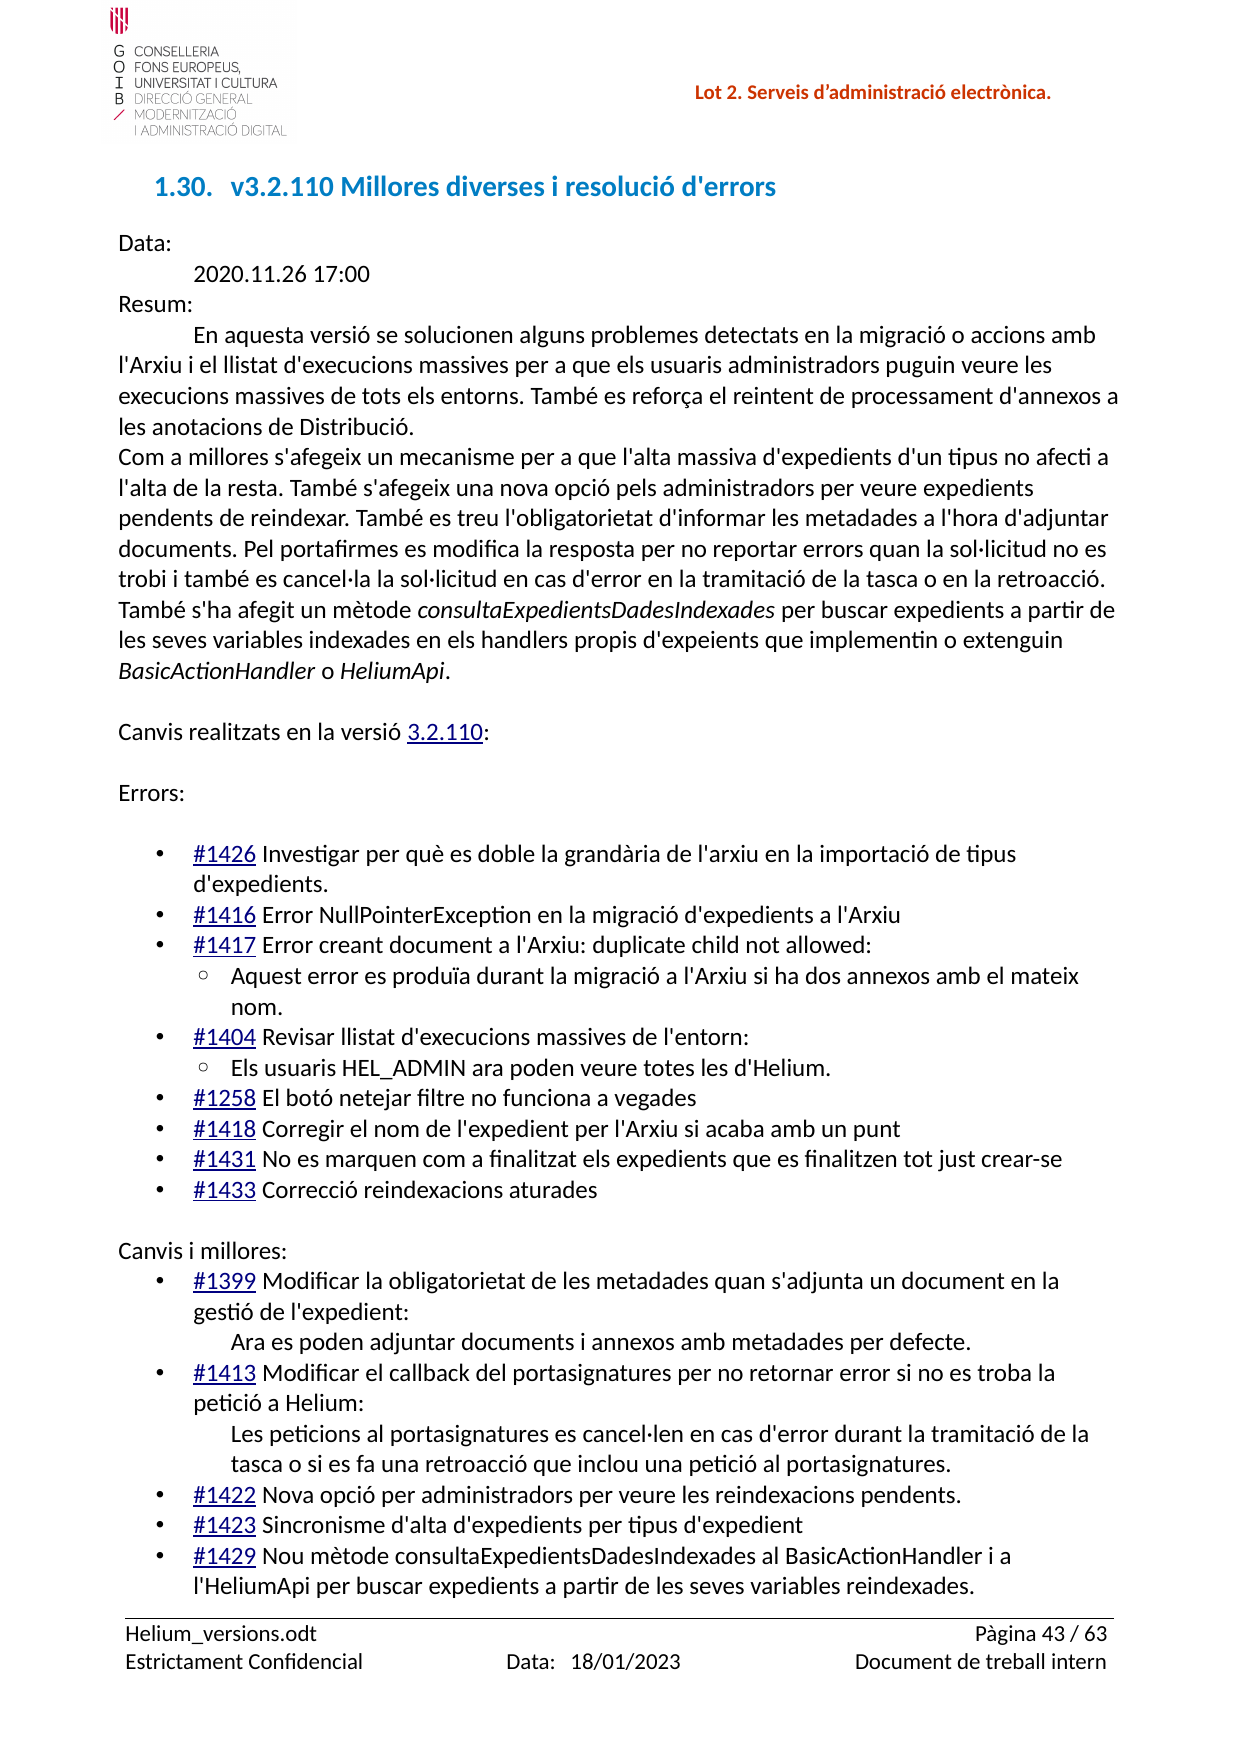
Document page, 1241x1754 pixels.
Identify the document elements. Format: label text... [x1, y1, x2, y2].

list #1258 El botó netejar filtre no funciona a vegades [156, 1082, 1122, 1113]
list #1431 No es marquen com a finalitzat els expedients que es finalitzen tot just crear-se [156, 1143, 1122, 1174]
list #1417 Error creant document a l'Arxiu: duplicate child not allowed: [156, 929, 1122, 960]
list #1416 Error NullPointerException en la migració d'expedients a l'Arxiu [156, 899, 1122, 929]
text Resum: [118, 289, 1122, 319]
list #1429 Nou mètode consultaExpedientsDadesIndexades al BasicActionHandler i a l'HeliumApi per buscar expedients a partir de les seves variables reindexades. [156, 1540, 1122, 1601]
list Aquest error es produïa durant la migració a l'Arxiu si ha dos annexos amb el mateix nom. [193, 960, 1122, 1021]
list Els usuaris HEL_ADMIN ara poden veure totes les d'Helium. [193, 1052, 1122, 1082]
text Canvis realitzats en la versió 3.2.110: [118, 716, 1122, 746]
list #1413 Modificar el callback del portasignatures per no retornar error si no es troba la petició a Helium: [156, 1357, 1122, 1418]
list #1433 Correcció reindexacions aturades [156, 1174, 1122, 1204]
list #1422 Nova opció per administradors per veure les reindexacions pendents. [156, 1479, 1122, 1509]
text Canvis i millores: [118, 1235, 1122, 1265]
list Les peticions al portasignatures es cancel·len en cas d'error durant la tramitació de la tasca o si es fa una retroacció que inclou una petició al portasignatures. [193, 1418, 1122, 1479]
list Ara es poden adjuntar documents i annexos amb metadades per defecte. [193, 1326, 1122, 1357]
list #1423 Sincronisme d'alta d'expedients per tipus d'expedient [156, 1509, 1122, 1540]
text Data: [118, 228, 1122, 258]
list #1426 Investigar per què es doble la grandària de l'arxiu en la importació de tipus d'expedients. [156, 838, 1122, 899]
list #1404 Revisar llistat d'execucions massives de l'entorn: [156, 1021, 1122, 1052]
text Errors: [118, 777, 1122, 807]
text Com a millores s'afegeix un mecanisme per a que l'alta massiva d'expedients d'un tipus no afecti a l'alta de la resta. També s'afegeix una nova opció pels administradors per veure expedients pendents de reindexar. També es treu l'obligatorietat d'informar les metadades a l'hora d'adjuntar documents. Pel portafirmes es modifica la resposta per no reportar errors quan la sol·licitud no es trobi i també es cancel·la la sol·licitud en cas d'error en la tramitació de la tasca o en la retroacció. També s'ha afegit un mètode consultaExpedientsDadesIndexades per buscar expedients a partir de les seves variables indexades en els handlers propis d'expeients que implementin o extenguin BasicActionHandler o HeliumApi. [118, 441, 1122, 685]
text En aquesta versió se solucionen alguns problemes detectats en la migració o accions amb l'Arxiu i el llistat d'execucions massives per a que els usuaris administradors puguin veure les execucions massives de tots els entorns. També es reforça el reintent de processament d'annexos a les anotacions de Distribució. [118, 319, 1122, 441]
list #1418 Corregir el nom de l'expedient per l'Arxiu si acaba amb un punt [156, 1113, 1122, 1143]
subtitle v3.2.110 Millores diverses i resolució d'errors [153, 168, 1122, 204]
text 2020.11.26 17:00 [118, 258, 1122, 289]
list #1399 Modificar la obligatorietat de les metadades quan s'adjunta un document en la gestió de l'expedient: [156, 1265, 1122, 1326]
picture [100, 0, 297, 144]
